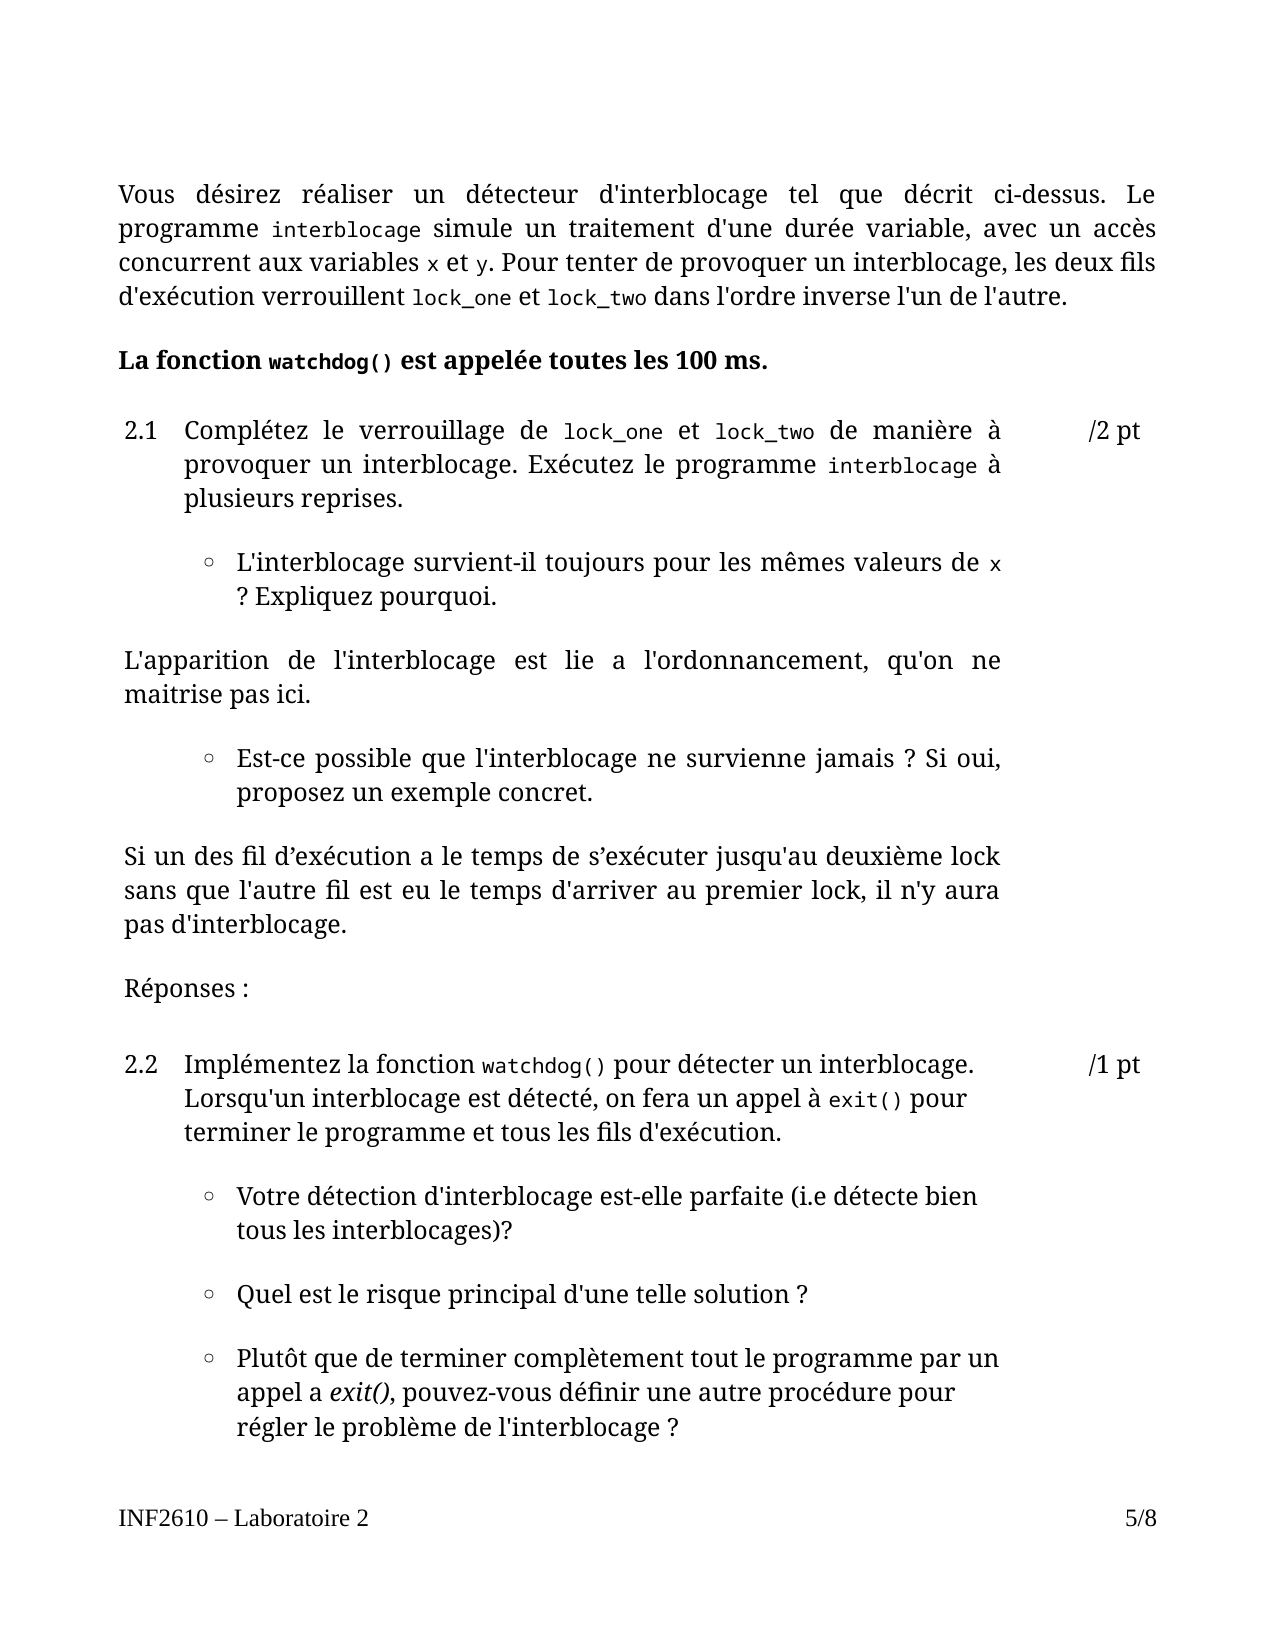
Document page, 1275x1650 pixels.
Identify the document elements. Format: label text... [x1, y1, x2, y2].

table_header Complétez le verrouillage de lock_one et lock_two de manière à provoquer un interblocage. Exécutez le programme interblocage à plusieurs reprises. L'interblocage survient-il toujours pour les mêmes valeurs de x ? Expliquez pourquoi. L'apparition de l'interblocage est lie a l'ordonnancement, qu'on ne maitrise pas ici. Est-ce possible que l'interblocage ne survienne jamais ? Si oui, proposez un exemple concret. Si un des fil d’exécution a le temps de s’exécuter jusqu'au deuxième lock sans que l'autre fil est eu le temps d'arriver au premier lock, il n'y aura pas d'interblocage. Réponses : [118, 392, 1007, 1026]
table_header /2 pt [1077, 392, 1157, 1026]
text Vous désirez réaliser un détecteur d'interblocage tel que décrit ci-dessus. Le programme interblocage simule un traitement d'une durée variable, avec un accès concurrent aux variables x et y. Pour tenter de provoquer un interblocage, les deux fils d'exécution verrouillent lock_one et lock_two dans l'ordre inverse l'un de l'autre. [118, 176, 1157, 313]
table_cell [1008, 1026, 1077, 1464]
table_cell /1 pt [1077, 1026, 1157, 1464]
text La fonction watchdog() est appelée toutes les 100 ms. [118, 343, 1157, 377]
table_cell Implémentez la fonction watchdog() pour détecter un interblocage. Lorsqu'un interblocage est détecté, on fera un appel à exit() pour terminer le programme et tous les fils d'exécution. Votre détection d'interblocage est-elle parfaite (i.e détecte bien tous les interblocages)? Quel est le risque principal d'une telle solution ? Plutôt que de terminer complètement tout le programme par un appel a exit(), pouvez-vous définir une autre procédure pour régler le problème de l'interblocage ? [118, 1026, 1007, 1464]
table_header [1008, 392, 1077, 1026]
